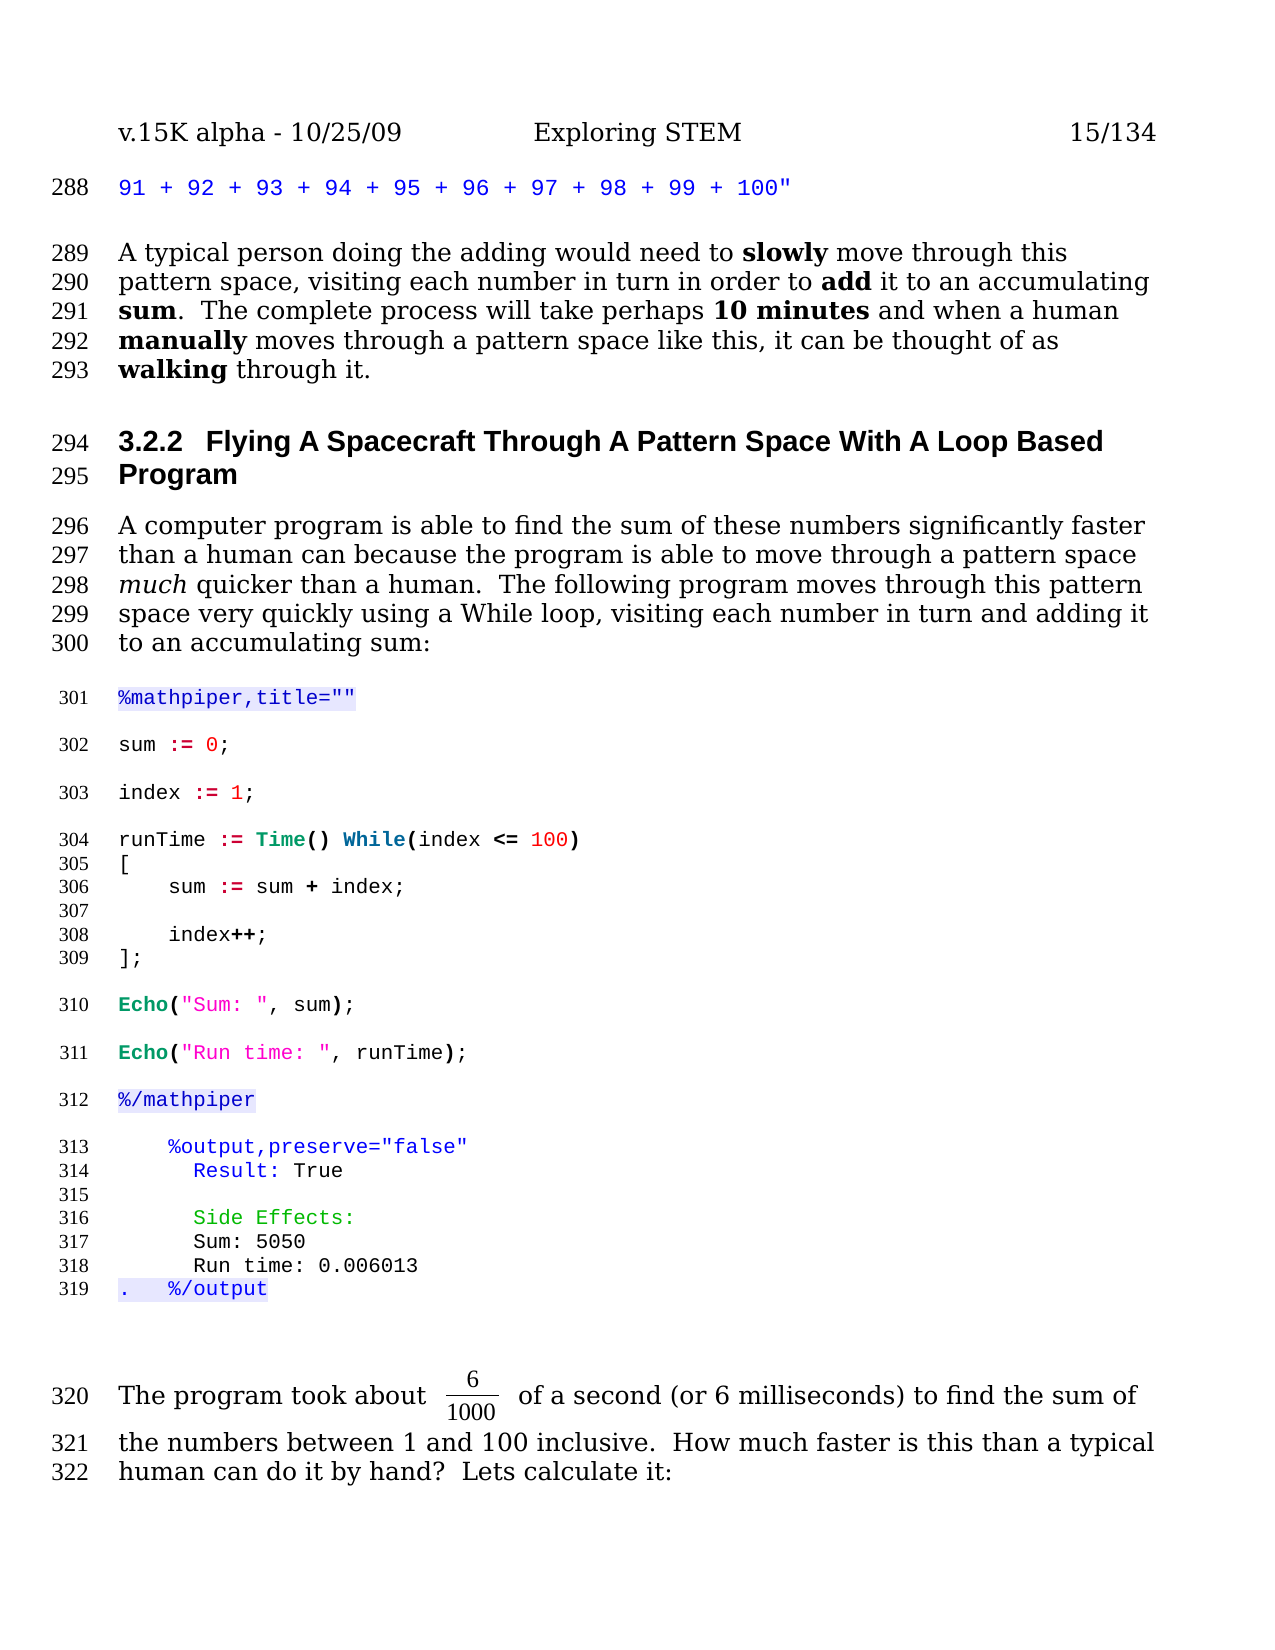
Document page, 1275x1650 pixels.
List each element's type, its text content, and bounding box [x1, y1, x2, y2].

text sum := 0; [118, 734, 1157, 758]
text index := 1; [118, 782, 1157, 805]
text Result: True [118, 1160, 1157, 1184]
text The program took aboutof a second (or 6 milliseconds) to find the sum of the numbers between 1 and 100 inclusive. How much faster is this than a typical human can do it by hand? Lets calculate it: [118, 1364, 1157, 1486]
text index++; [118, 923, 1157, 947]
text Echo("Run time: ", runTime); [118, 1042, 1157, 1065]
text %mathpiper,title="" [118, 687, 1157, 711]
text Echo("Sum: ", sum); [118, 994, 1157, 1018]
subtitle Flying A Spacecraft Through A Pattern Space With A Loop Based Program [118, 423, 1157, 491]
text runTime := Time() While(index <= 100) [118, 829, 1157, 853]
text %output,preserve="false" [118, 1136, 1157, 1160]
text A computer program is able to find the sum of these numbers significantly faster than a human can because the program is able to move through a pattern space much quicker than a human. The following program moves through this pattern space very quickly using a While loop, visiting each number in turn and adding it to an accumulating sum: [118, 512, 1157, 657]
text sum := sum + index; [118, 876, 1157, 900]
text Sum: 5050 [118, 1231, 1157, 1254]
text . %/output [118, 1278, 1157, 1302]
text Run time: 0.006013 [118, 1254, 1157, 1278]
text [ [118, 853, 1157, 876]
text Side Effects: [118, 1207, 1157, 1231]
text ]; [118, 947, 1157, 971]
text %/mathpiper [118, 1089, 1157, 1113]
text A typical person doing the adding would need to slowly move through this pattern space, visiting each number in turn in order to add it to an accumulating sum. The complete process will take perhaps 10 minutes and when a human manually moves through a pattern space like this, it can be thought of as walking through it. [118, 238, 1157, 384]
text 91 + 92 + 93 + 94 + 95 + 96 + 97 + 98 + 99 + 100" [118, 177, 1157, 203]
